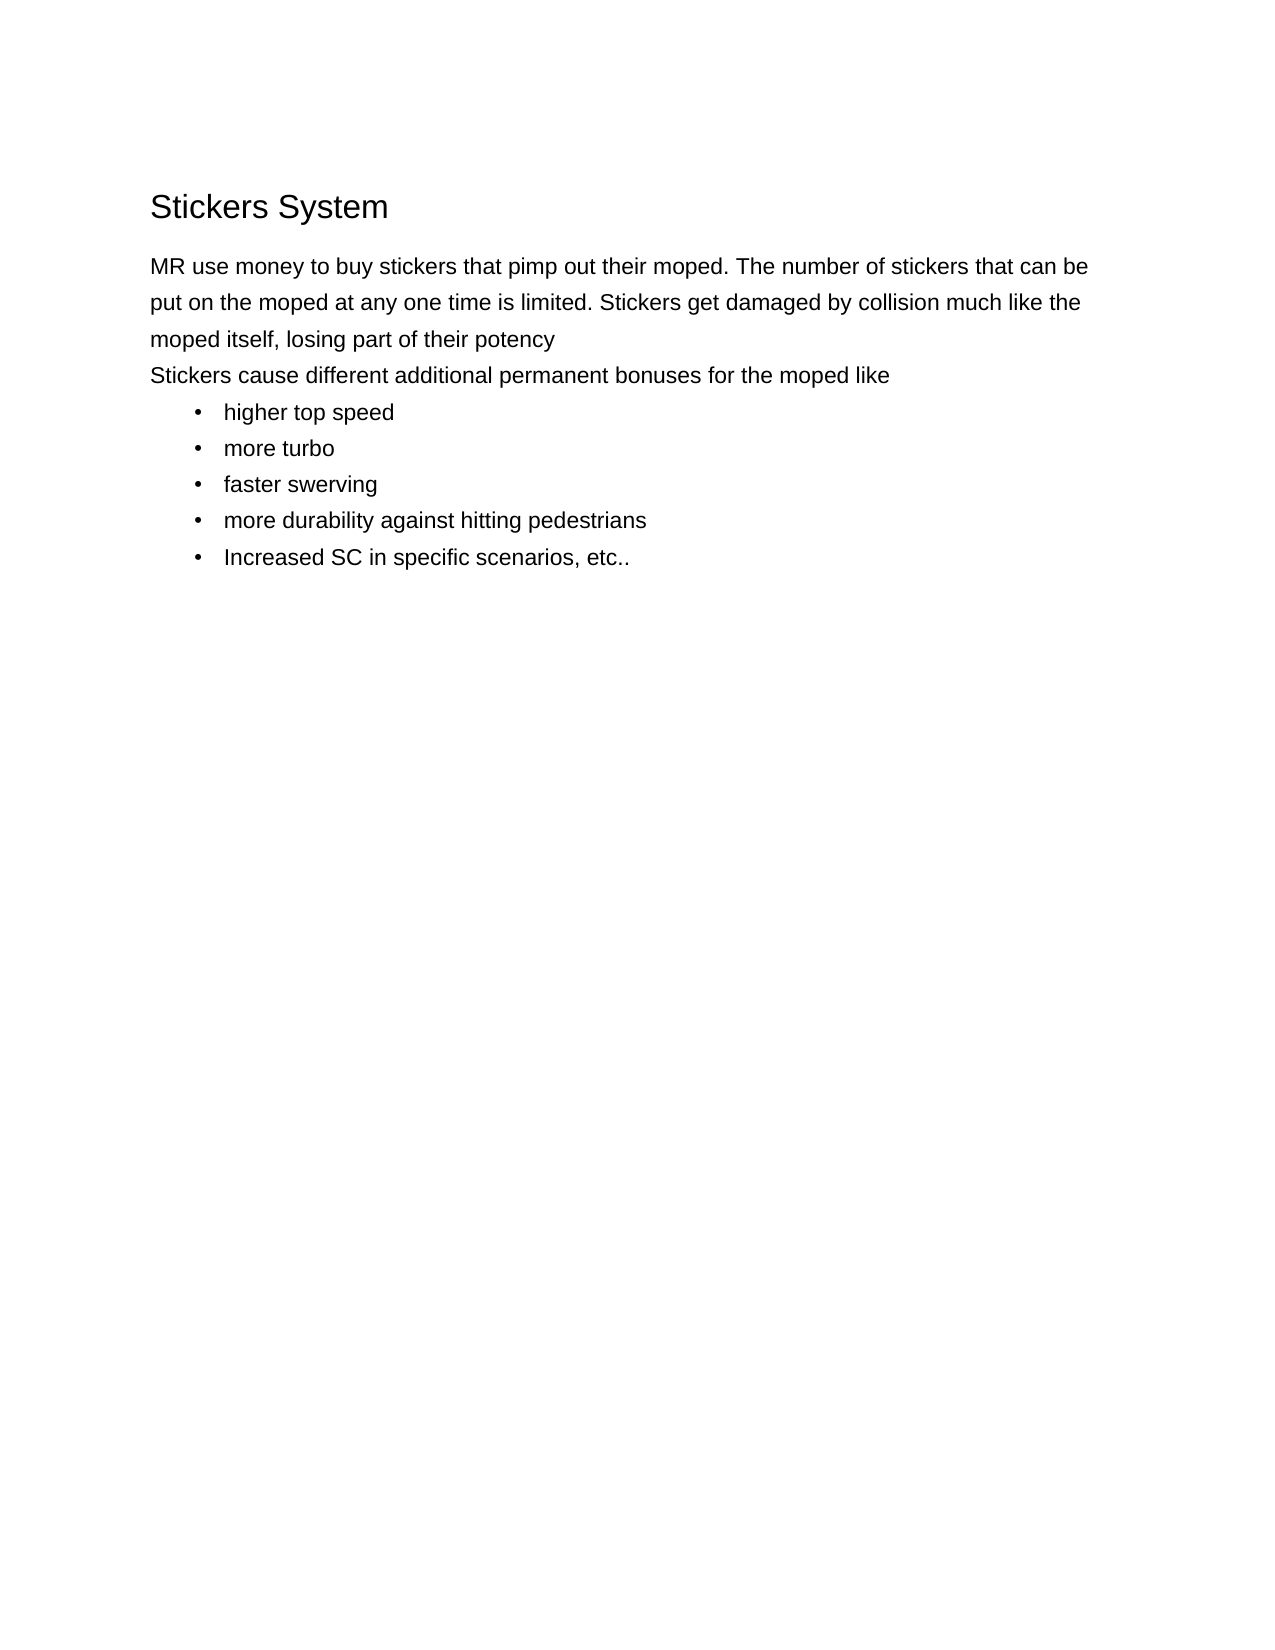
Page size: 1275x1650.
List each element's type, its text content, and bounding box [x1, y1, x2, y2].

list faster swerving [194, 471, 1125, 497]
text MR use money to buy stickers that pimp out their moped. The number of stickers that can be put on the moped at any one time is limited. Stickers get damaged by collision much like the moped itself, losing part of their potency [150, 253, 1125, 352]
list higher top speed [194, 398, 1125, 425]
subtitle Stickers System [150, 187, 1125, 226]
list more durability against hitting pedestrians [194, 507, 1125, 534]
text Stickers cause different additional permanent bonuses for the moped like [150, 362, 1125, 388]
list more turbo [194, 435, 1125, 461]
list Increased SC in specific scenarios, etc.. [194, 544, 1125, 570]
